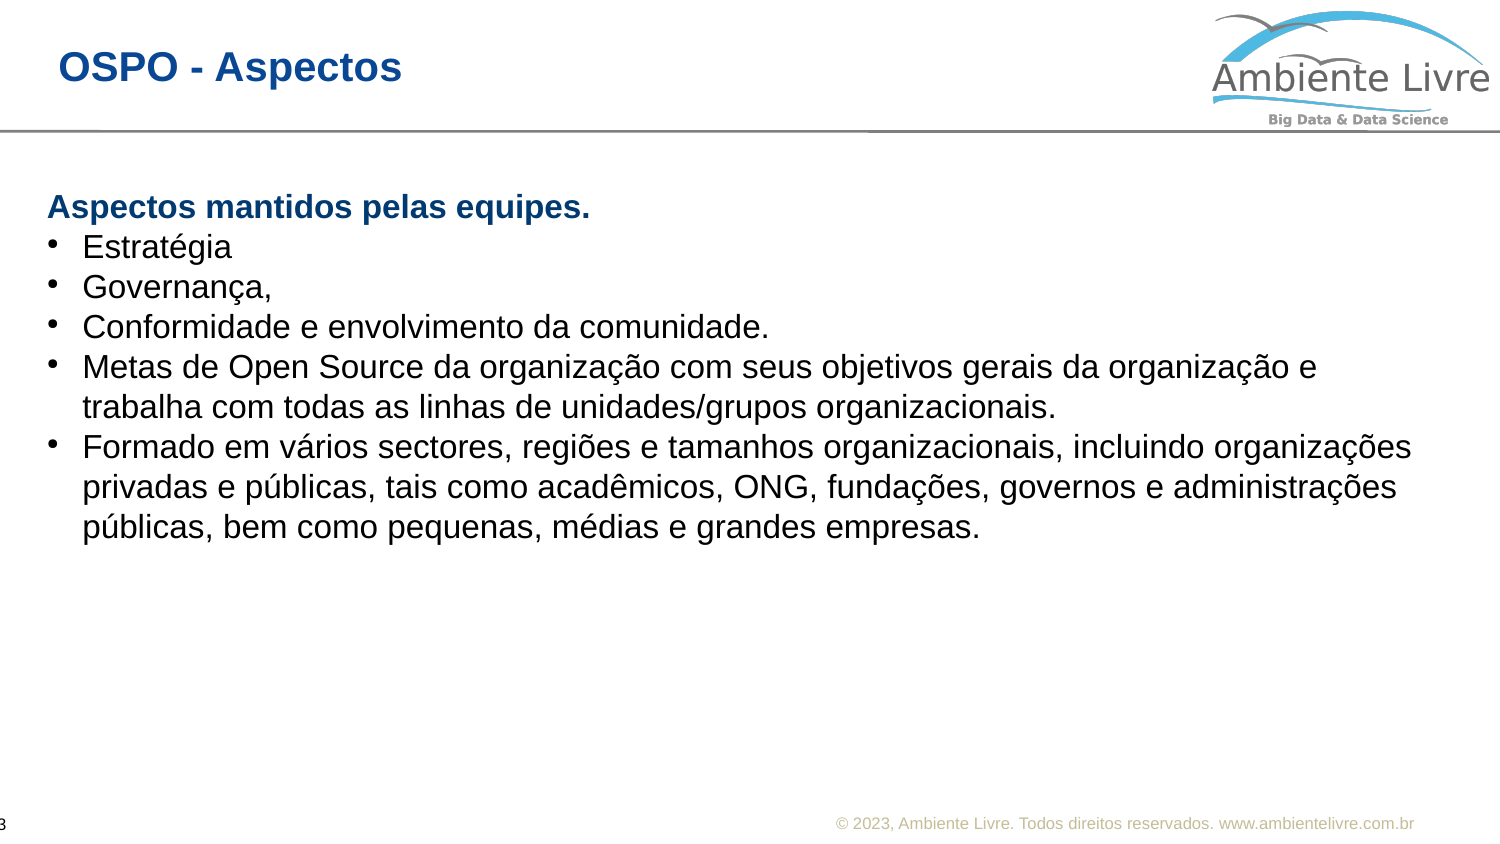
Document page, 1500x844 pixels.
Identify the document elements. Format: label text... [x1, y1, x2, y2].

title OSPO - Aspectos [43, 8, 1127, 129]
picture [1212, 11, 1489, 127]
text_box Aspectos mantidos pelas equipes. Estratégia Governança, Conformidade e envolvimento da comunidade. Metas de Open Source da organização com seus objetivos gerais da organização e trabalha com todas as linhas de unidades/grupos organizacionais. Formado em vários sectores, regiões e tamanhos organizacionais, incluindo organizações privadas e públicas, tais como acadêmicos, ONG, fundações, governos e administrações públicas, bem como pequenas, médias e grandes empresas. [32, 178, 1441, 553]
